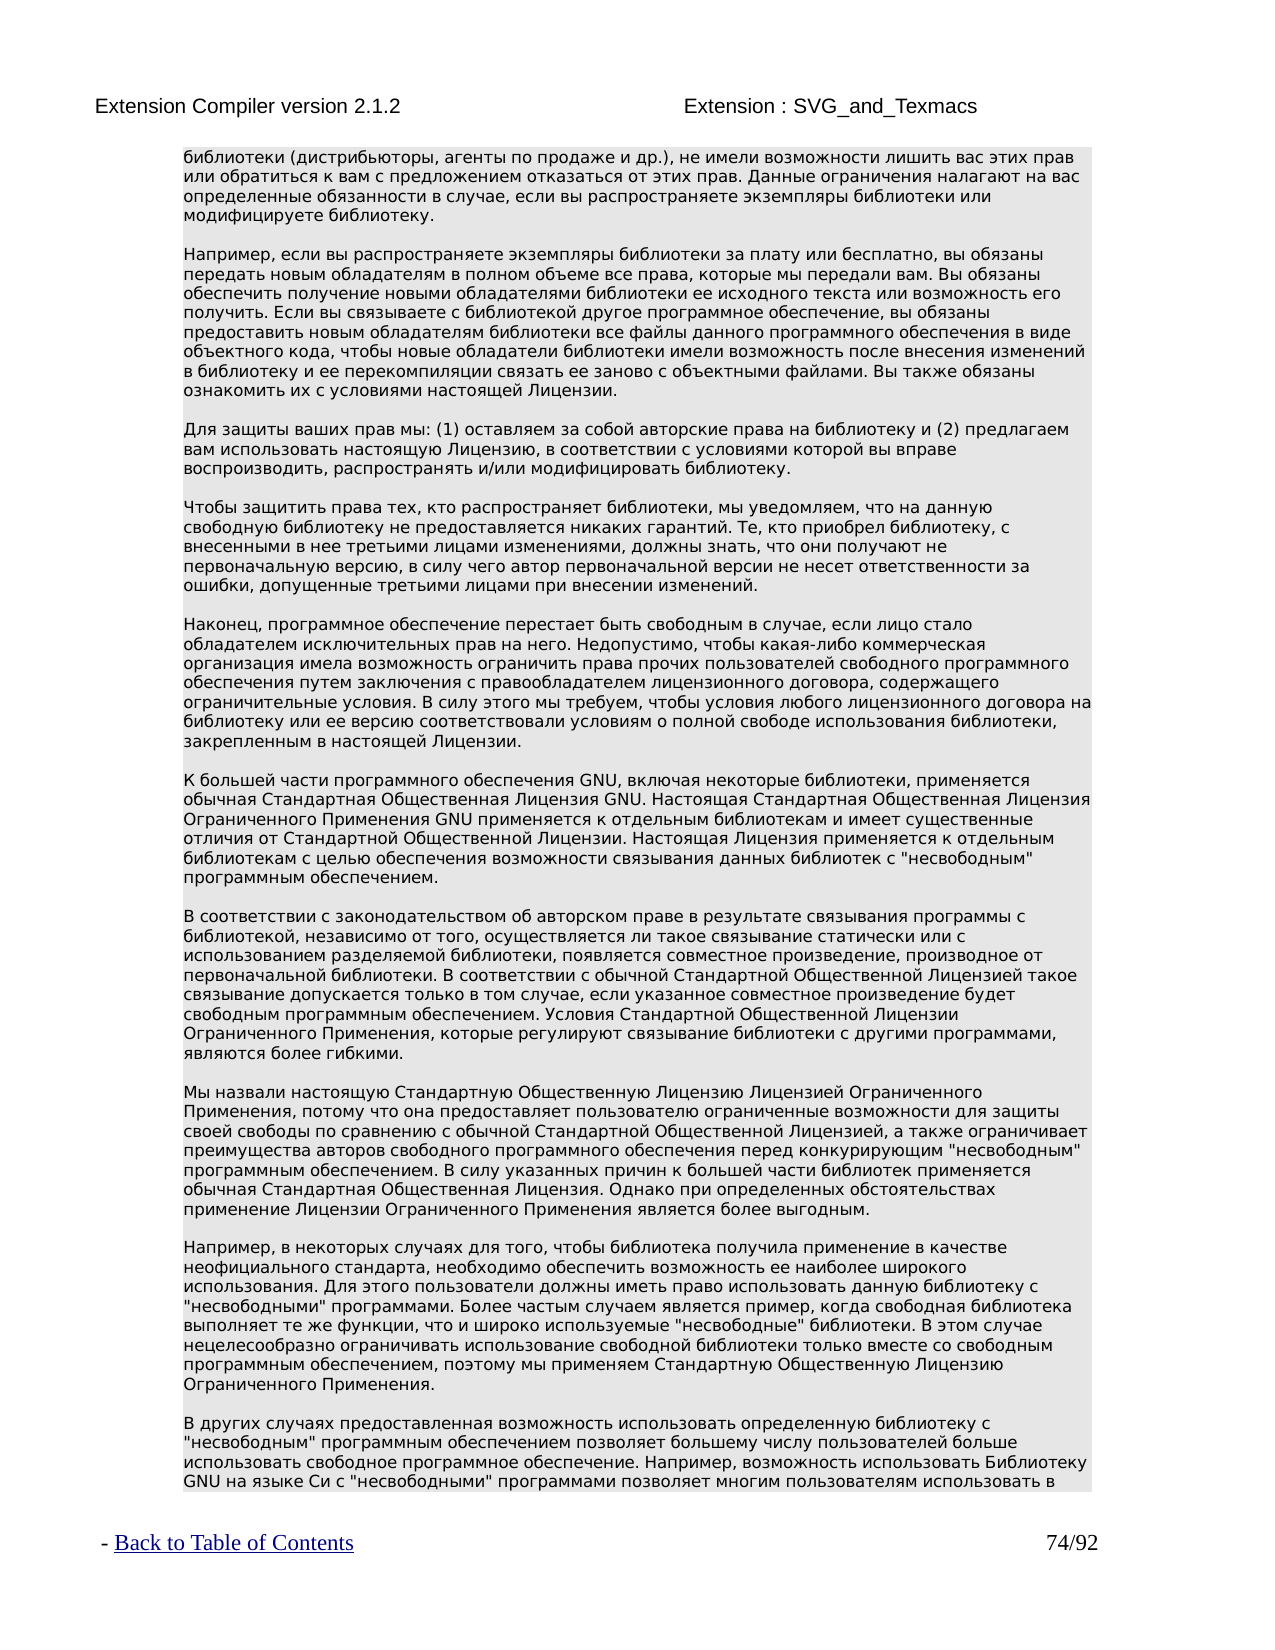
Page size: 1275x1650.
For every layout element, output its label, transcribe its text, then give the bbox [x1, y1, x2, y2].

text В других случаях предоставленная возможность использовать определенную библиотеку с "несвободным" программным обеспечением позволяет большему числу пользователей больше использовать свободное программное обеспечение. Например, возможность использовать Библиотеку GNU на языке Си с "несвободными" программами позволяет многим пользователям использовать в [183, 1414, 1092, 1492]
text Мы назвали настоящую Стандартную Общественную Лицензию Лицензией Ограниченного Применения, потому что она предоставляет пользователю ограниченные возможности для защиты своей свободы по сравнению с обычной Стандартной Общественной Лицензией, а также ограничивает преимущества авторов свободного программного обеспечения перед конкурирующим "несвободным" программным обеспечением. В силу указанных причин к большей части библиотек применяется обычная Стандартная Общественная Лицензия. Однако при определенных обстоятельствах применение Лицензии Ограниченного Применения является более выгодным. [183, 1082, 1092, 1219]
text Для защиты ваших прав мы: (1) оставляем за собой авторские права на библиотеку и (2) предлагаем вам использовать настоящую Лицензию, в соответствии с условиями которой вы вправе воспроизводить, распространять и/или модифицировать библиотеку. [183, 420, 1092, 479]
text К большей части программного обеспечения GNU, включая некоторые библиотеки, применяется обычная Стандартная Общественная Лицензия GNU. Настоящая Стандартная Общественная Лицензия Ограниченного Применения GNU применяется к отдельным библиотекам и имеет существенные отличия от Стандартной Общественной Лицензии. Настоящая Лицензия применяется к отдельным библиотекам с целью обеспечения возможности связывания данных библиотек с "несвободным" программным обеспечением. [183, 771, 1092, 888]
text В соответствии с законодательством об авторском праве в результате связывания программы с библиотекой, независимо от того, осуществляется ли такое связывание статически или с использованием разделяемой библиотеки, появляется совместное произведение, производное от первоначальной библиотеки. В соответствии с обычной Стандартной Общественной Лицензией такое связывание допускается только в том случае, если указанное совместное произведение будет свободным программным обеспечением. Условия Стандартной Общественной Лицензии Ограниченного Применения, которые регулируют связывание библиотеки с другими программами, являются более гибкими. [183, 907, 1092, 1063]
text Чтобы защитить права тех, кто распространяет библиотеки, мы уведомляем, что на данную свободную библиотеку не предоставляется никаких гарантий. Те, кто приобрел библиотеку, с внесенными в нее третьими лицами изменениями, должны знать, что они получают не первоначальную версию, в силу чего автор первоначальной версии не несет ответственности за ошибки, допущенные третьими лицами при внесении изменений. [183, 498, 1092, 596]
text Например, если вы распространяете экземпляры библиотеки за плату или бесплатно, вы обязаны передать новым обладателям в полном объеме все права, которые мы передали вам. Вы обязаны обеспечить получение новыми обладателями библиотеки ее исходного текста или возможность его получить. Если вы связываете с библиотекой другое программное обеспечение, вы обязаны предоставить новым обладателям библиотеки все файлы данного программного обеспечения в виде объектного кода, чтобы новые обладатели библиотеки имели возможность после внесения изменений в библиотеку и ее перекомпиляции связать ее заново с объектными файлами. Вы также обязаны ознакомить их с условиями настоящей Лицензии. [183, 245, 1092, 401]
text Например, в некоторых случаях для того, чтобы библиотека получила применение в качестве неофициального стандарта, необходимо обеспечить возможность ее наиболее широкого использования. Для этого пользователи должны иметь право использовать данную библиотеку с "несвободными" программами. Более частым случаем является пример, когда свободная библиотека выполняет те же функции, что и широко используемые "несвободные" библиотеки. В этом случае нецелесообразно ограничивать использование свободной библиотеки только вместе со свободным программным обеспечением, поэтому мы применяем Стандартную Общественную Лицензию Ограниченного Применения. [183, 1238, 1092, 1394]
text библиотеки (дистрибьюторы, агенты по продаже и др.), не имели возможности лишить вас этих прав или обратиться к вам с предложением отказаться от этих прав. Данные ограничения налагают на вас определенные обязанности в случае, если вы распространяете экземпляры библиотеки или модифицируете библиотеку. [183, 147, 1092, 225]
text Наконец, программное обеспечение перестает быть свободным в случае, если лицо стало обладателем исключительных прав на него. Недопустимо, чтобы какая-либо коммерческая организация имела возможность ограничить права прочих пользователей свободного программного обеспечения путем заключения с правообладателем лицензионного договора, содержащего ограничительные условия. В силу этого мы требуем, чтобы условия любого лицензионного договора на библиотеку или ее версию соответствовали условиям о полной свободе использования библиотеки, закрепленным в настоящей Лицензии. [183, 615, 1092, 751]
